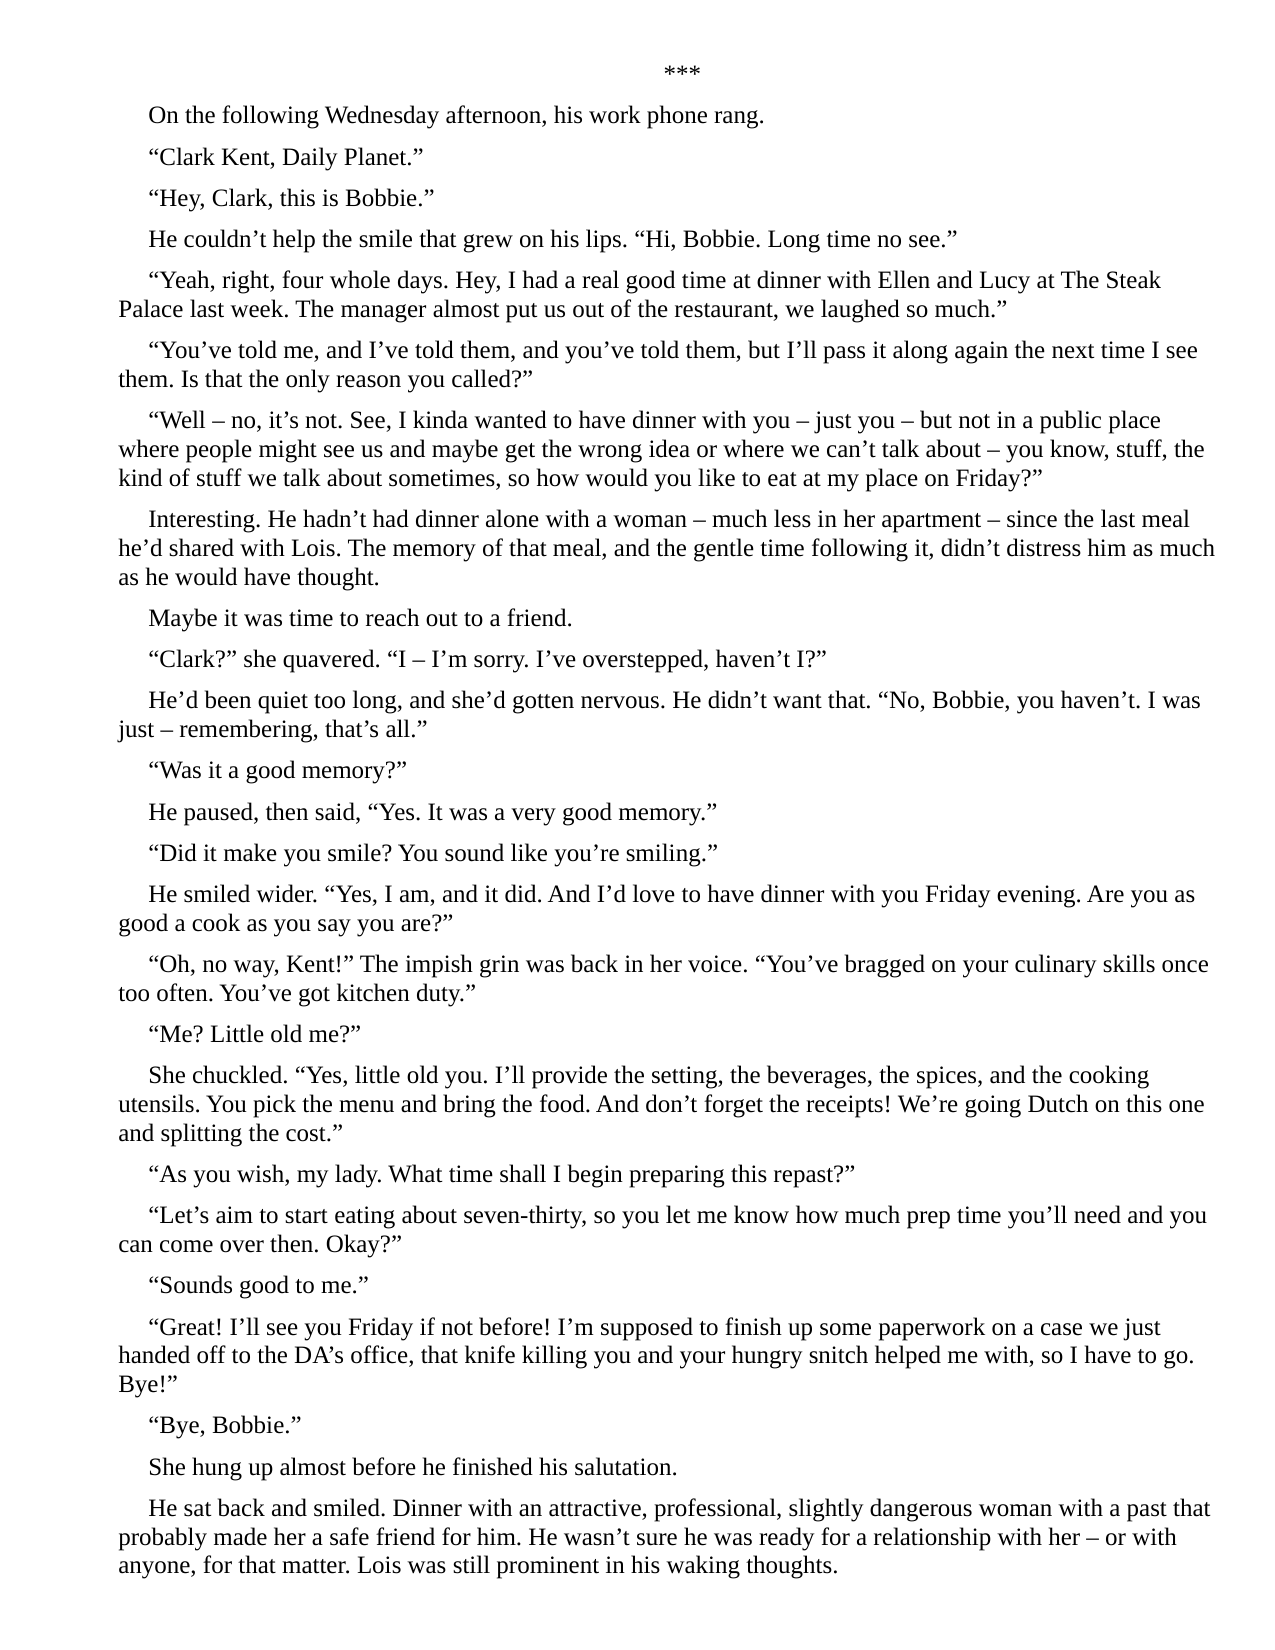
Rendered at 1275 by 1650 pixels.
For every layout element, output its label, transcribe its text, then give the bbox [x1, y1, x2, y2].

text “Hey, Clark, this is Bobbie.” [118, 183, 1216, 212]
text He’d been quiet too long, and she’d gotten nervous. He didn’t want that. “No, Bobbie, you haven’t. I was just – remembering, that’s all.” [118, 685, 1216, 743]
text “Yeah, right, four whole days. Hey, I had a real good time at dinner with Ellen and Lucy at The Steak Palace last week. The manager almost put us out of the restaurant, we laughed so much.” [118, 265, 1216, 323]
text She chuckled. “Yes, little old you. I’ll provide the setting, the beverages, the spices, and the cooking utensils. You pick the menu and bring the food. And don’t forget the receipts! We’re going Dutch on this one and splitting the cost.” [118, 1060, 1216, 1147]
text He smiled wider. “Yes, I am, and it did. And I’d love to have dinner with you Friday evening. Are you as good a cook as you say you are?” [118, 879, 1216, 937]
text He paused, then said, “Yes. It was a very good memory.” [118, 797, 1216, 825]
text “Great! I’ll see you Friday if not before! I’m supposed to finish up some paperwork on a case we just handed off to the DA’s office, that knife killing you and your hungry snitch helped me with, so I have to go. Bye!” [118, 1312, 1216, 1398]
text He sat back and smiled. Dinner with an attractive, professional, slightly dangerous woman with a past that probably made her a safe friend for him. He wasn’t sure he was ready for a relationship with her – or with anyone, for that matter. Lois was still prominent in his waking thoughts. [118, 1493, 1216, 1579]
text “You’ve told me, and I’ve told them, and you’ve told them, but I’ll pass it along again the next time I see them. Is that the only reason you called?” [118, 335, 1216, 393]
text “Clark Kent, Daily Planet.” [118, 142, 1216, 170]
text “Oh, no way, Kent!” The impish grin was back in her voice. “You’ve bragged on your culinary skills once too often. You’ve got kitchen duty.” [118, 949, 1216, 1007]
text “Me? Little old me?” [118, 1019, 1216, 1048]
text “Let’s aim to start eating about seven-thirty, so you let me know how much prep time you’ll need and you can come over then. Okay?” [118, 1200, 1216, 1258]
text “Sounds good to me.” [118, 1270, 1216, 1299]
text She hung up almost before he finished his salutation. [118, 1452, 1216, 1480]
text He couldn’t help the smile that grew on his lips. “Hi, Bobbie. Long time no see.” [118, 224, 1216, 253]
text “Did it make you smile? You sound like you’re smiling.” [118, 838, 1216, 867]
text Maybe it was time to reach out to a friend. [118, 603, 1216, 632]
text “Well – no, it’s not. See, I kinda wanted to have dinner with you – just you – but not in a public place where people might see us and maybe get the wrong idea or where we can’t talk about – you know, stuff, the kind of stuff we talk about sometimes, so how would you like to eat at my place on Friday?” [118, 405, 1216, 492]
text On the following Wednesday afternoon, his work phone rang. [118, 100, 1216, 129]
text “Clark?” she quavered. “I – I’m sorry. I’ve overstepped, haven’t I?” [118, 644, 1216, 673]
text “As you wish, my lady. What time shall I begin preparing this repast?” [118, 1159, 1216, 1188]
text *** [118, 59, 1216, 88]
text “Was it a good memory?” [118, 755, 1216, 784]
text Interesting. He hadn’t had dinner alone with a woman – much less in her apartment – since the last meal he’d shared with Lois. The memory of that meal, and the gentle time following it, didn’t distress him as much as he would have thought. [118, 504, 1216, 590]
text “Bye, Bobbie.” [118, 1410, 1216, 1439]
